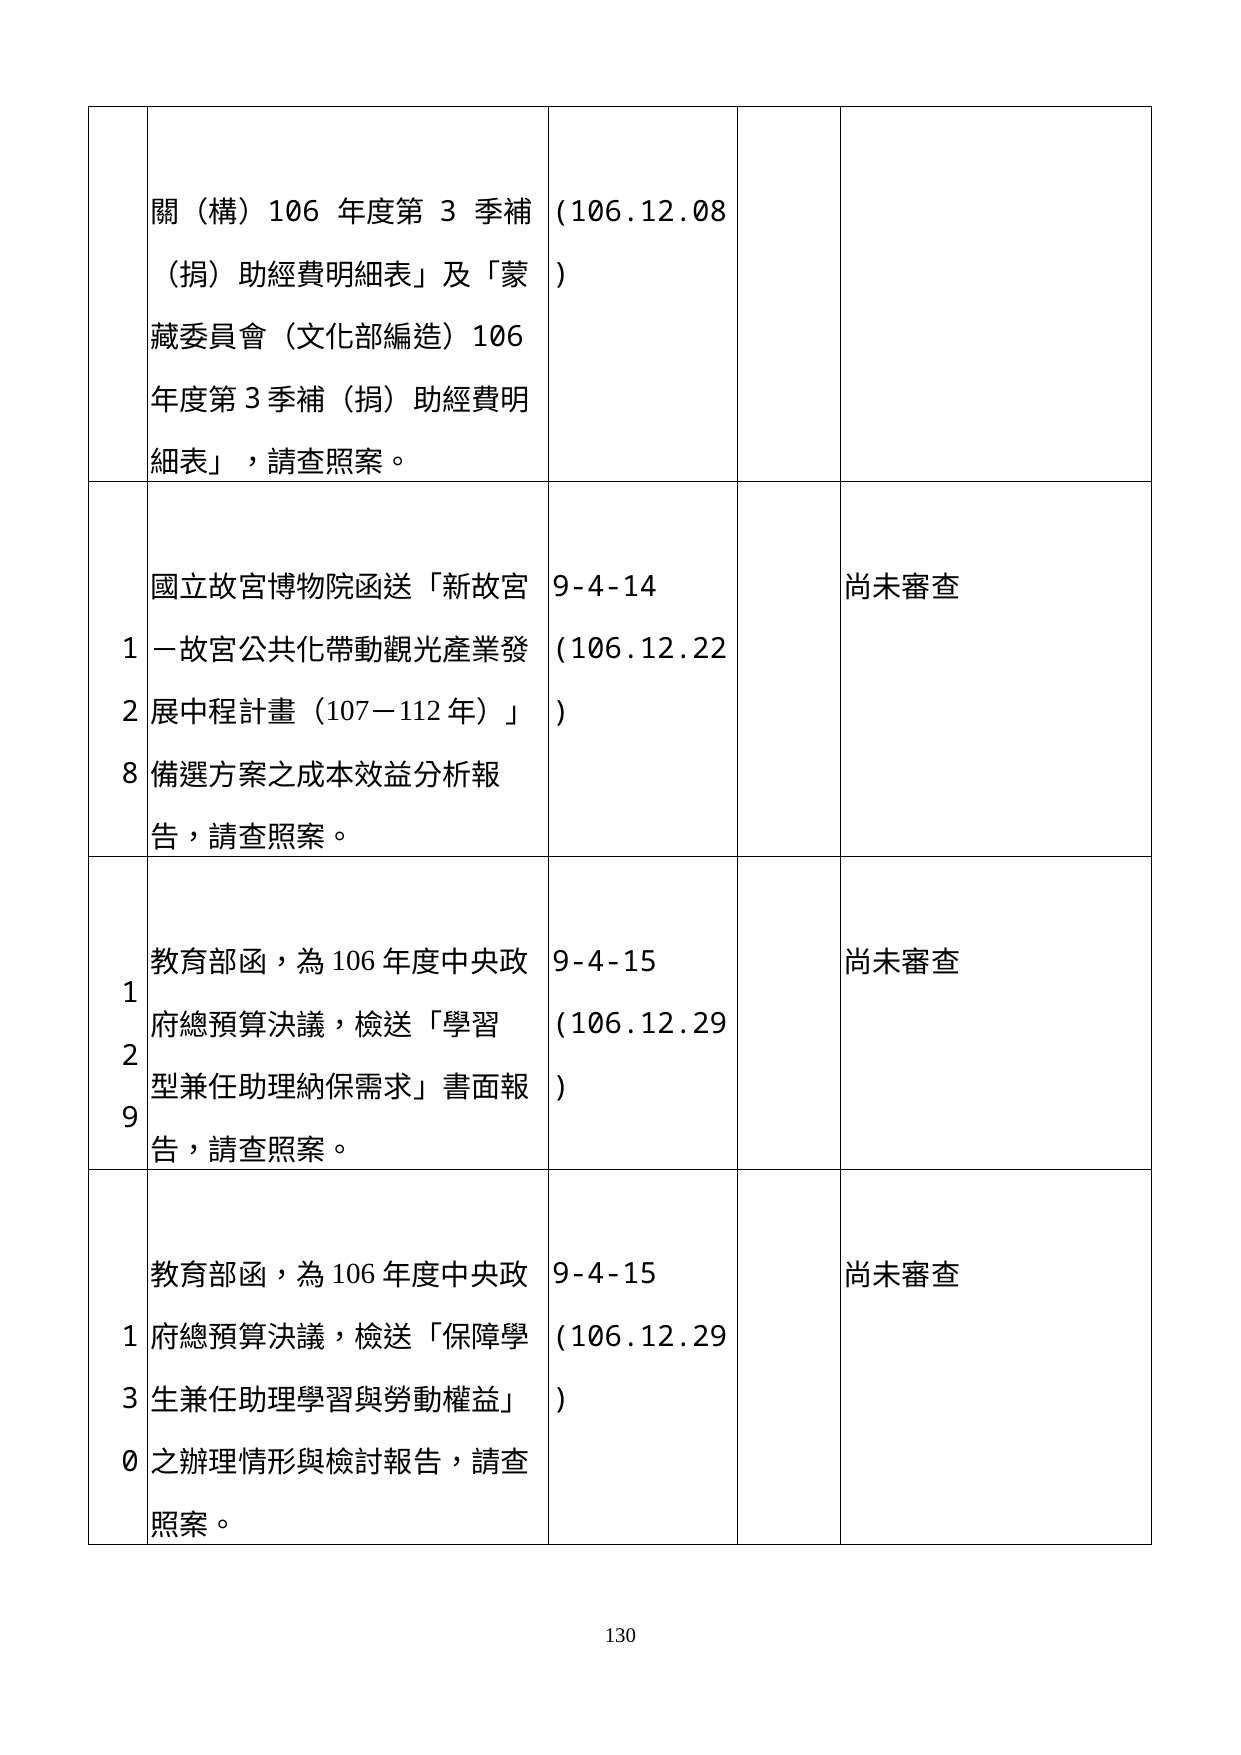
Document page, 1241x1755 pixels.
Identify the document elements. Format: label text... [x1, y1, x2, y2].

table_cell 尚未審查 [841, 857, 1151, 1168]
table_cell 尚未審查 [841, 482, 1151, 856]
table_cell 教育部函，為106 年度中央政府總預算決議，檢送「保障學生兼任助理學習與勞動權益」之辦理情形與檢討報告，請查 照案。 [148, 1170, 548, 1543]
table_cell 國立故宮博物院函送「新故宮－故宮公共化帶動觀光產業發展中程計畫（107－112年）」備選方案之成本效益分析報告，請查照案。 [148, 482, 548, 856]
table_cell [89, 107, 147, 481]
table_cell 9-4-15 (106.12.29) [549, 1170, 737, 1543]
table_cell [89, 482, 147, 856]
table_cell [738, 857, 840, 1168]
table_cell 9-4-14 (106.12.22) [549, 482, 737, 856]
table_cell [841, 107, 1151, 481]
table_cell 關（構）106 年度第 3 季補（捐）助經費明細表」及「蒙藏委員會（文化部編造）106年度第3季補（捐）助經費明細表」，請查照案。 [148, 107, 548, 481]
table_cell (106.12.08) [549, 107, 737, 481]
table_cell [738, 1170, 840, 1543]
table_cell [738, 482, 840, 856]
table_cell 9-4-15 (106.12.29) [549, 857, 737, 1168]
table_cell [89, 857, 147, 1168]
table_cell [89, 1170, 147, 1543]
table_cell [738, 107, 840, 481]
table_cell 尚未審查 [841, 1170, 1151, 1543]
table_cell 教育部函，為106 年度中央政府總預算決議，檢送「學習 型兼任助理納保需求」書面報告，請查照案。 [148, 857, 548, 1168]
